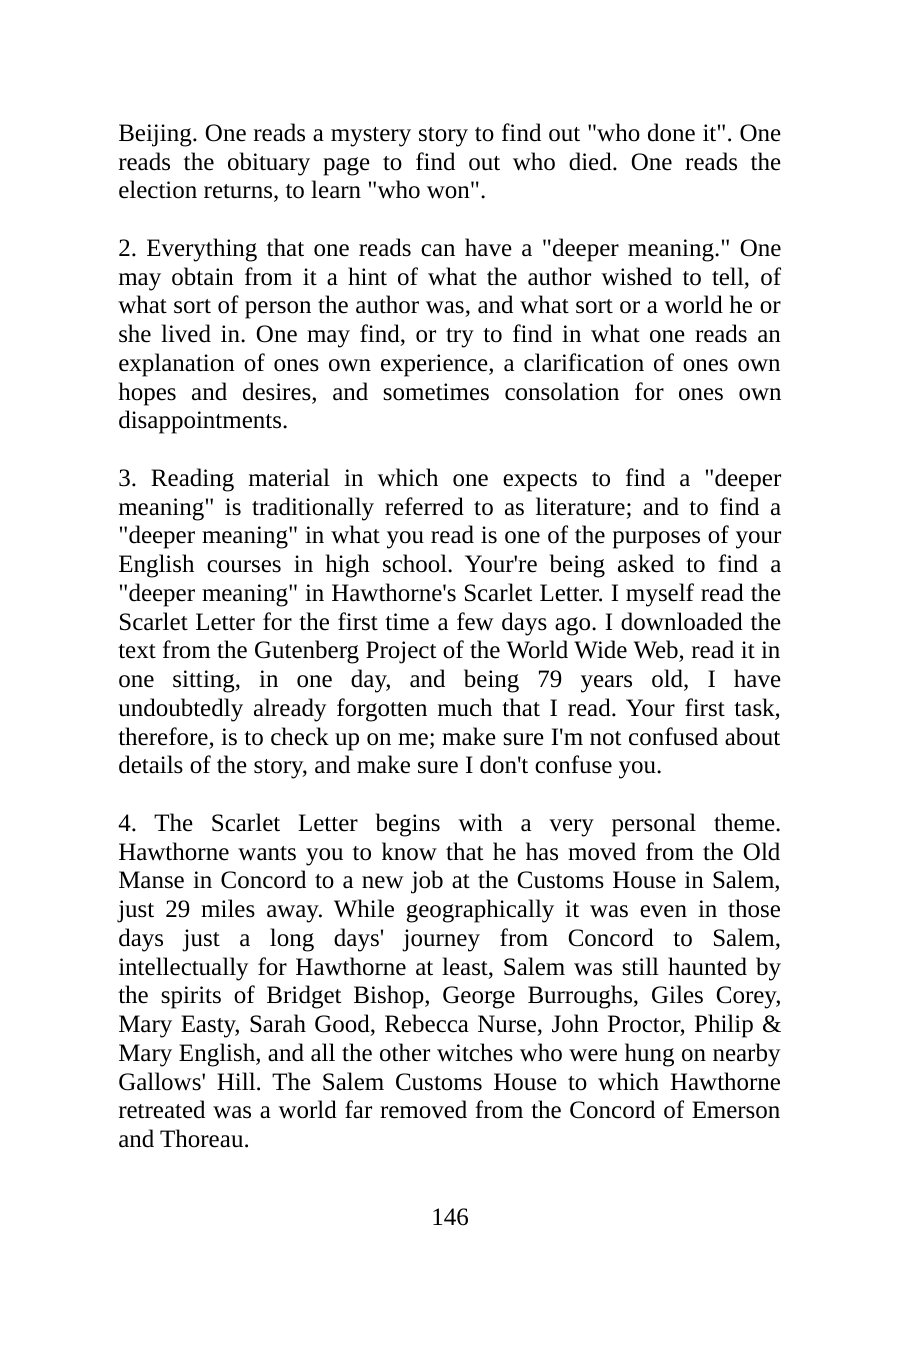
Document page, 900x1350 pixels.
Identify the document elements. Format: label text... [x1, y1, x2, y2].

text 3. Reading material in which one expects to find a "deeper meaning" is traditionally referred to as literature; and to find a "deeper meaning" in what you read is one of the purposes of your English courses in high school. Your're being asked to find a "deeper meaning" in Hawthorne's Scarlet Letter. I myself read the Scarlet Letter for the first time a few days ago. I downloaded the text from the Gutenberg Project of the World Wide Web, read it in one sitting, in one day, and being 79 years old, I have undoubtedly already forgotten much that I read. Your first task, therefore, is to check up on me; make sure I'm not confused about details of the story, and make sure I don't confuse you. [118, 463, 782, 779]
text 4. The Scarlet Letter begins with a very personal theme. Hawthorne wants you to know that he has moved from the Old Manse in Concord to a new job at the Customs House in Salem, just 29 miles away. While geographically it was even in those days just a long days' journey from Concord to Salem, intellectually for Hawthorne at least, Salem was still haunted by the spirits of Bridget Bishop, George Burroughs, Giles Corey, Mary Easty, Sarah Good, Rebecca Nurse, John Proctor, Philip & Mary English, and all the other witches who were hung on nearby Gallows' Hill. The Salem Customs House to which Hawthorne retreated was a world far removed from the Concord of Emerson and Thoreau. [118, 808, 782, 1153]
text Beijing. One reads a mystery story to find out "who done it". One reads the obituary page to find out who died. One reads the election returns, to learn "who won". [118, 118, 782, 204]
text 2. Everything that one reads can have a "deeper meaning." One may obtain from it a hint of what the author wished to tell, of what sort of person the author was, and what sort or a world he or she lived in. One may find, or try to find in what one reads an explanation of ones own experience, a clarification of ones own hopes and desires, and sometimes consolation for ones own disappointments. [118, 233, 782, 434]
